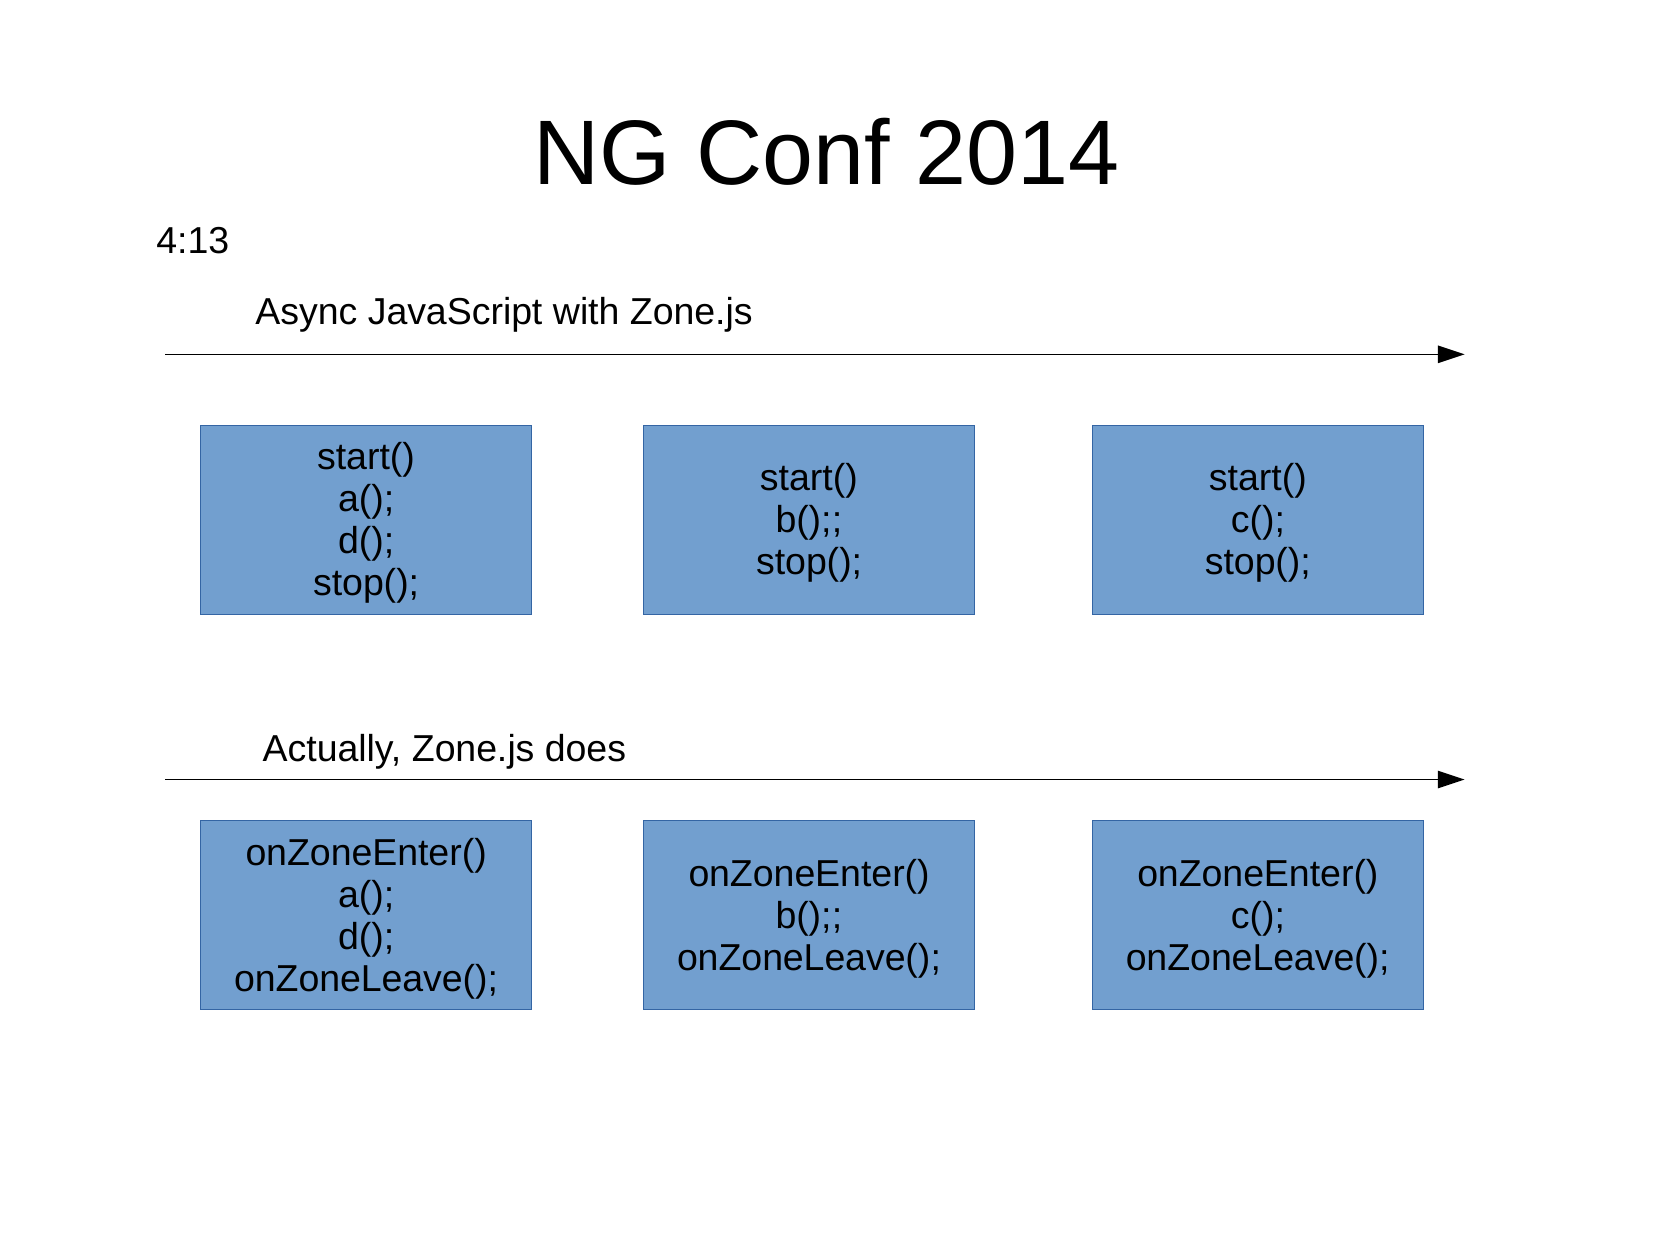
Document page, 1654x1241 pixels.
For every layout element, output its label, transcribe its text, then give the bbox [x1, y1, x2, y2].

text_box onZoneEnter() c(); onZoneLeave(); [1092, 820, 1424, 1010]
text_box start() a(); d(); stop(); [200, 425, 532, 615]
text_box Async JavaScript with Zone.js [240, 283, 768, 341]
text_box 4:13 [141, 212, 245, 270]
text_box Actually, Zone.js does [248, 720, 641, 778]
text_box start() c(); stop(); [1092, 425, 1424, 615]
text_box onZoneEnter() b();; onZoneLeave(); [643, 820, 975, 1010]
text_box onZoneEnter() a(); d(); onZoneLeave(); [200, 820, 532, 1010]
title NG Conf 2014 [82, 49, 1571, 257]
text_box start() b();; stop(); [643, 425, 975, 615]
